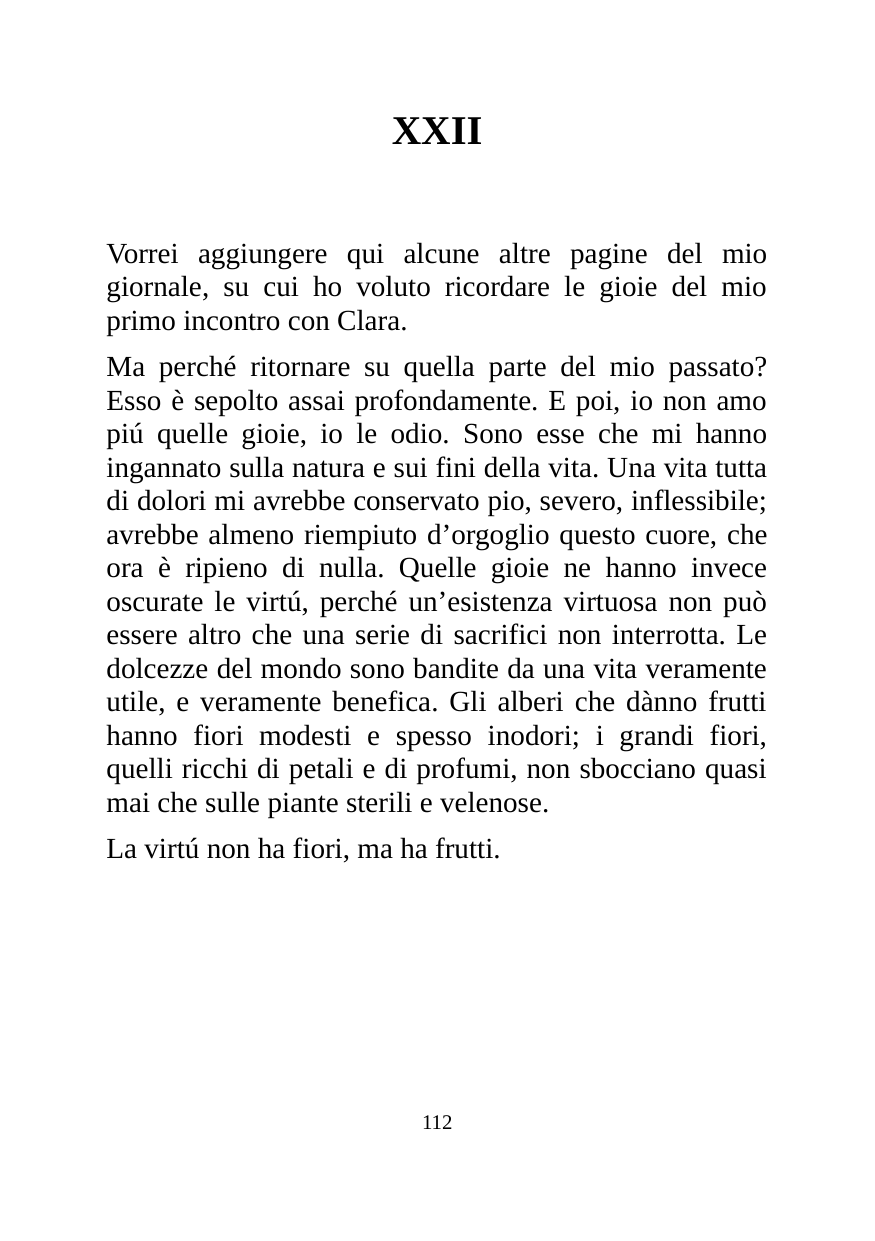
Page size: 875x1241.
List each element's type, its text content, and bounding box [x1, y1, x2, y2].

text La virtú non ha fiori, ma ha frutti. [106, 831, 768, 865]
text Ma perché ritornare su quella parte del mio passato? Esso è sepolto assai profondamente. E poi, io non amo piú quelle gioie, io le odio. Sono esse che mi hanno ingannato sulla natura e sui fini della vita. Una vita tutta di dolori mi avrebbe conservato pio, severo, inflessibile; avrebbe almeno riempiuto d’orgoglio questo cuore, che ora è ripieno di nulla. Quelle gioie ne hanno invece oscurate le virtú, perché un’esistenza virtuosa non può essere altro che una serie di sacrifici non interrotta. Le dolcezze del mondo sono bandite da una vita veramente utile, e veramente benefica. Gli alberi che dànno frutti hanno fiori modesti e spesso inodori; i grandi fiori, quelli ricchi di petali e di profumi, non sbocciano quasi mai che sulle piante sterili e velenose. [106, 349, 768, 819]
subtitle XXII [106, 106, 768, 153]
text Vorrei aggiungere qui alcune altre pagine del mio giornale, su cui ho voluto ricordare le gioie del mio primo incontro con Clara. [106, 236, 768, 337]
